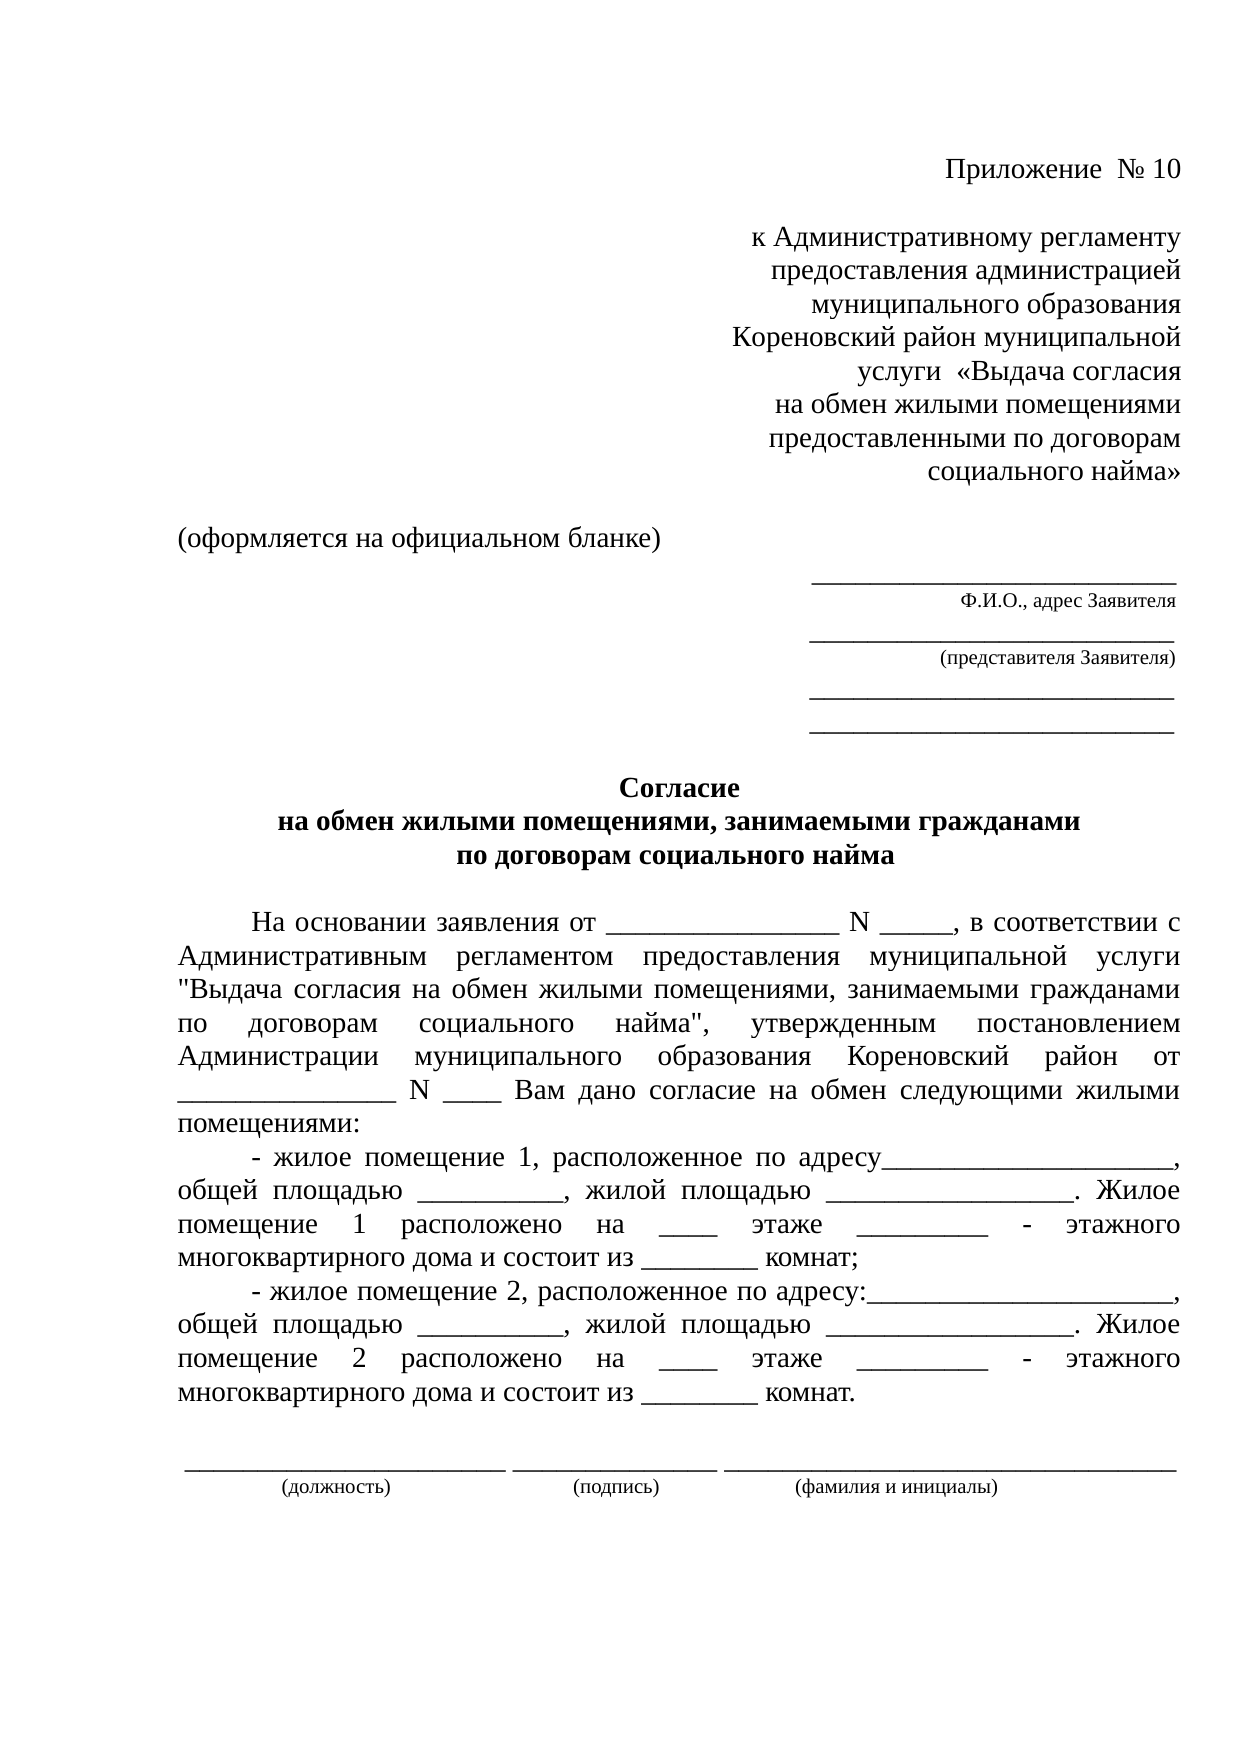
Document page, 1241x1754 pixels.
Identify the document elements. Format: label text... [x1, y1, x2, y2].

text (оформляется на официальном бланке) [177, 521, 1181, 554]
text (представителя Заявителя) [177, 645, 1181, 669]
text На основании заявления от ________________ N _____, в соответствии с Административным регламентом предоставления муниципальной услуги "Выдача согласия на обмен жилыми помещениями, занимаемыми гражданами по договорам социального найма", утвержденным постановлением Администрации муниципального образования Кореновский район от _______________ N ____ Вам дано согласие на обмен следующими жилыми помещениями: [177, 904, 1181, 1139]
text _________________________ [177, 612, 1181, 645]
text - жилое помещение 1, расположенное по адресу____________________, общей площадью __________, жилой площадью _________________. Жилое помещение 1 расположено на ____ этаже _________ - этажного многоквартирного дома и состоит из ________ комнат; [177, 1139, 1181, 1273]
text Согласие [177, 770, 1181, 803]
text предоставления администрацией [177, 252, 1181, 286]
text к Административному регламенту [177, 219, 1181, 252]
text предоставленными по договорам [177, 420, 1181, 453]
text муниципального образования [177, 286, 1181, 319]
text (должность) (подпись) (фамилия и инициалы) [177, 1474, 1181, 1498]
text на обмен жилыми помещениями [177, 386, 1181, 420]
text Кореновский район муниципальной [177, 319, 1181, 353]
text услуги «Выдача согласия [177, 353, 1181, 386]
text _________________________ [177, 669, 1181, 703]
text _________________________ [177, 703, 1181, 736]
text Приложение № 10 [177, 152, 1181, 185]
text _________________________ [177, 554, 1181, 588]
text - жилое помещение 2, расположенное по адресу:_____________________, общей площадью __________, жилой площадью _________________. Жилое помещение 2 расположено на ____ этаже _________ - этажного многоквартирного дома и состоит из ________ комнат. [177, 1273, 1181, 1407]
text социального найма» [177, 453, 1181, 487]
text ______________________ ______________ _______________________________ [177, 1441, 1181, 1474]
text по договорам социального найма [177, 837, 1181, 871]
text Ф.И.О., адрес Заявителя [177, 588, 1181, 612]
text на обмен жилыми помещениями, занимаемыми гражданами [177, 803, 1181, 837]
